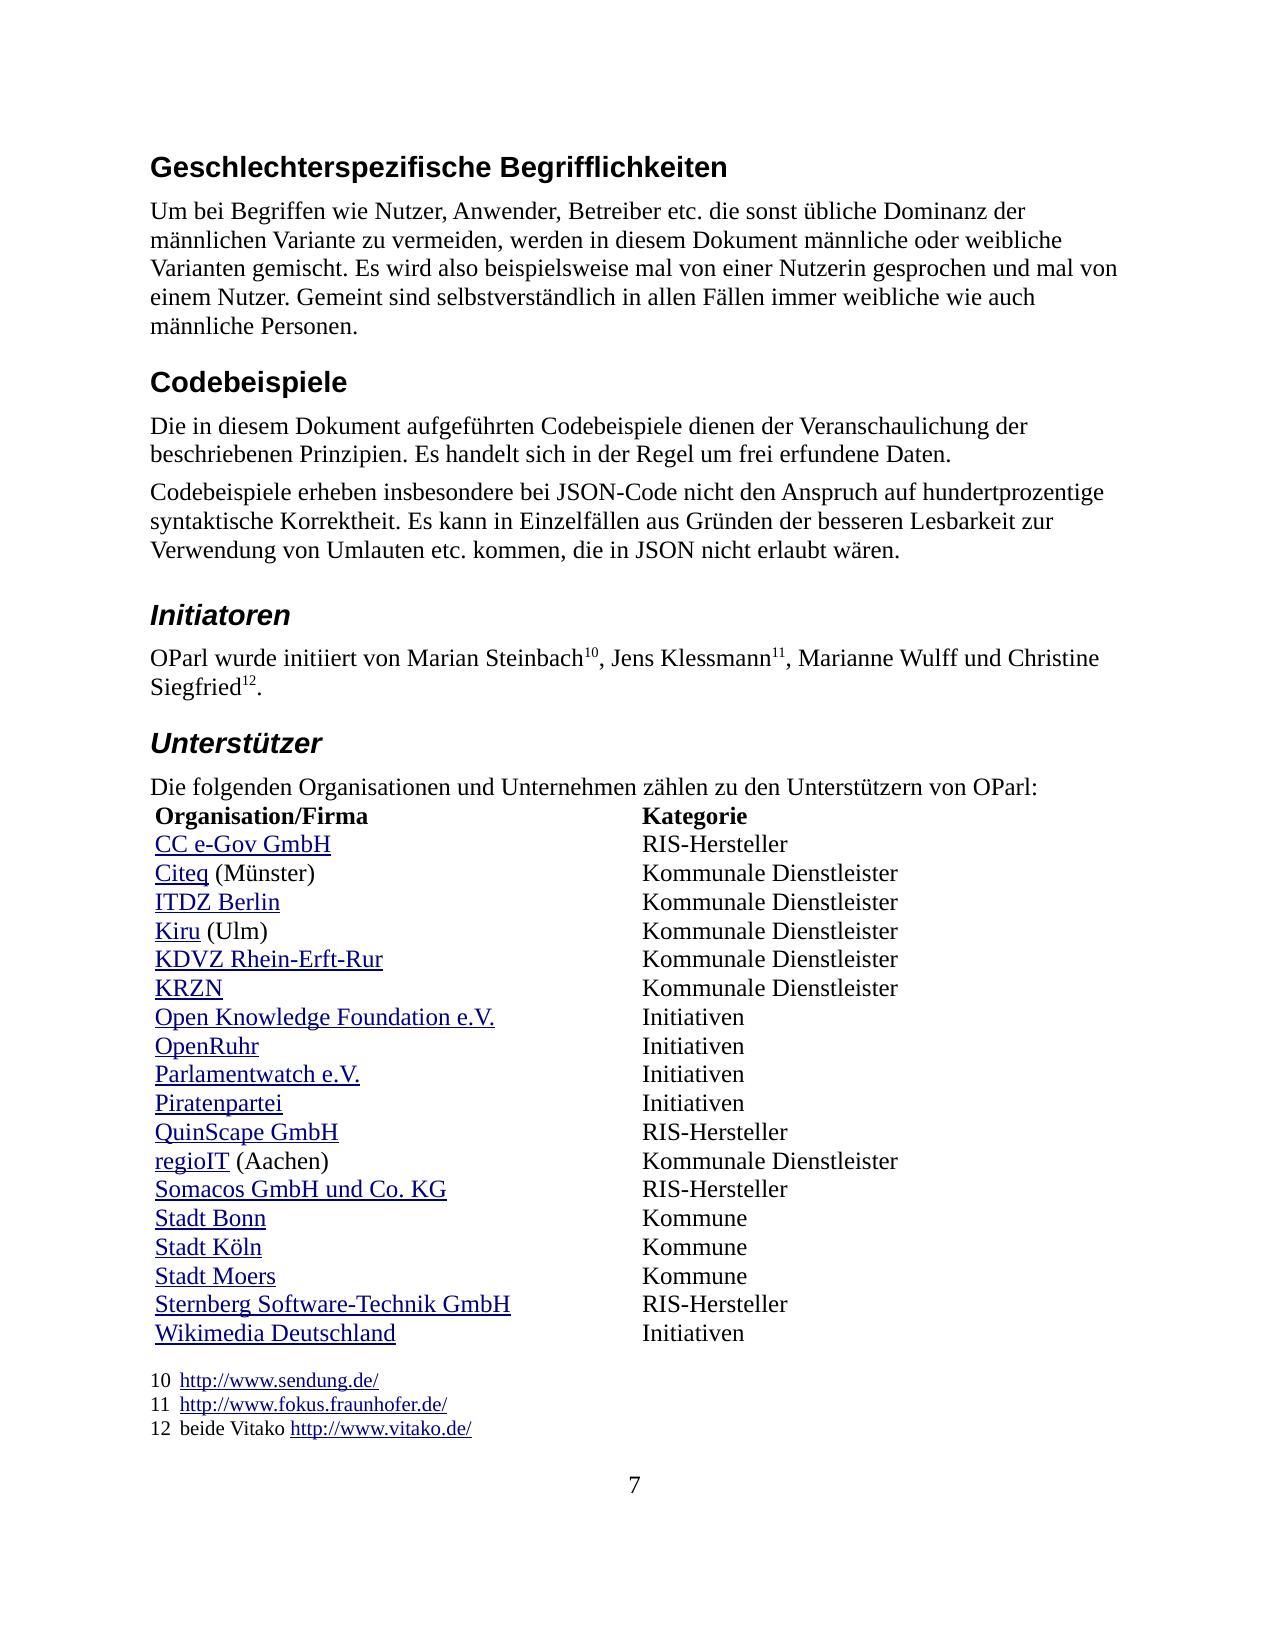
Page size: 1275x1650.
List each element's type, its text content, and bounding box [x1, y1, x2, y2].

table_cell Sternberg Software-Technik GmbH [150, 1290, 637, 1318]
table_cell RIS-Hersteller [638, 1175, 1125, 1203]
table_cell regioIT (Aachen) [150, 1146, 637, 1174]
table_cell Kommunale Dienstleister [638, 973, 1125, 1002]
table_cell Initiativen [638, 1088, 1125, 1117]
subtitle Initiatoren [150, 597, 1125, 631]
table_cell Kommune [638, 1203, 1125, 1232]
table_cell Kommunale Dienstleister [638, 945, 1125, 973]
table_cell Citeq (Münster) [150, 858, 637, 887]
table_cell Open Knowledge Foundation e.V. [150, 1002, 637, 1031]
text OParl wurde initiiert von Marian Steinbach, Jens Klessmann, Marianne Wulff und Christine Siegfried. [150, 643, 1125, 701]
table_cell ITDZ Berlin [150, 887, 637, 916]
table_cell Wikimedia Deutschland [150, 1318, 637, 1347]
text http://www.sendung.de/ [150, 1368, 1125, 1392]
table_cell QuinScape GmbH [150, 1117, 637, 1146]
text Die in diesem Dokument aufgeführten Codebeispiele dienen der Veranschaulichung der beschriebenen Prinzipien. Es handelt sich in der Regel um frei erfundene Daten. [150, 411, 1125, 468]
table_cell RIS-Hersteller [638, 830, 1125, 858]
table_cell Kommunale Dienstleister [638, 916, 1125, 944]
table_cell Parlamentwatch e.V. [150, 1060, 637, 1088]
table_cell Kommune [638, 1232, 1125, 1261]
table_cell Initiativen [638, 1031, 1125, 1059]
subtitle Unterstützer [150, 726, 1125, 759]
table_header Organisation/Firma [150, 801, 637, 829]
table_cell Initiativen [638, 1060, 1125, 1088]
table_cell RIS-Hersteller [638, 1117, 1125, 1146]
table_cell KRZN [150, 973, 637, 1002]
table_cell Stadt Bonn [150, 1203, 637, 1232]
table_cell Kommunale Dienstleister [638, 858, 1125, 887]
table_cell Initiativen [638, 1318, 1125, 1347]
table_cell OpenRuhr [150, 1031, 637, 1059]
table_cell Kommune [638, 1261, 1125, 1289]
table_header Kategorie [638, 801, 1125, 829]
table_cell Piratenpartei [150, 1088, 637, 1117]
table_cell Stadt Moers [150, 1261, 637, 1289]
text Codebeispiele erheben insbesondere bei JSON-Code nicht den Anspruch auf hundertprozentige syntaktische Korrektheit. Es kann in Einzelfällen aus Gründen der besseren Lesbarkeit zur Verwendung von Umlauten etc. kommen, die in JSON nicht erlaubt wären. [150, 477, 1125, 563]
subtitle Geschlechterspezifische Begrifflichkeiten [150, 150, 1125, 183]
text Um bei Begriffen wie Nutzer, Anwender, Betreiber etc. die sonst übliche Dominanz der männlichen Variante zu vermeiden, werden in diesem Dokument männliche oder weibliche Varianten gemischt. Es wird also beispielsweise mal von einer Nutzerin gesprochen und mal von einem Nutzer. Gemeint sind selbstverständlich in allen Fällen immer weibliche wie auch männliche Personen. [150, 196, 1125, 340]
subtitle Codebeispiele [150, 365, 1125, 398]
table_cell Kommunale Dienstleister [638, 1146, 1125, 1174]
table_cell KDVZ Rhein-Erft-Rur [150, 945, 637, 973]
table_cell Stadt Köln [150, 1232, 637, 1261]
text http://www.fokus.fraunhofer.de/ [150, 1392, 1125, 1416]
table_cell Kommunale Dienstleister [638, 887, 1125, 916]
table_cell Kiru (Ulm) [150, 916, 637, 944]
table_cell RIS-Hersteller [638, 1290, 1125, 1318]
table_cell Initiativen [638, 1002, 1125, 1031]
table_cell Somacos GmbH und Co. KG [150, 1175, 637, 1203]
text Die folgenden Organisationen und Unternehmen zählen zu den Unterstützern von OParl: [150, 772, 1125, 801]
text beide Vitako http://www.vitako.de/ [150, 1416, 1125, 1440]
table_cell CC e-Gov GmbH [150, 830, 637, 858]
